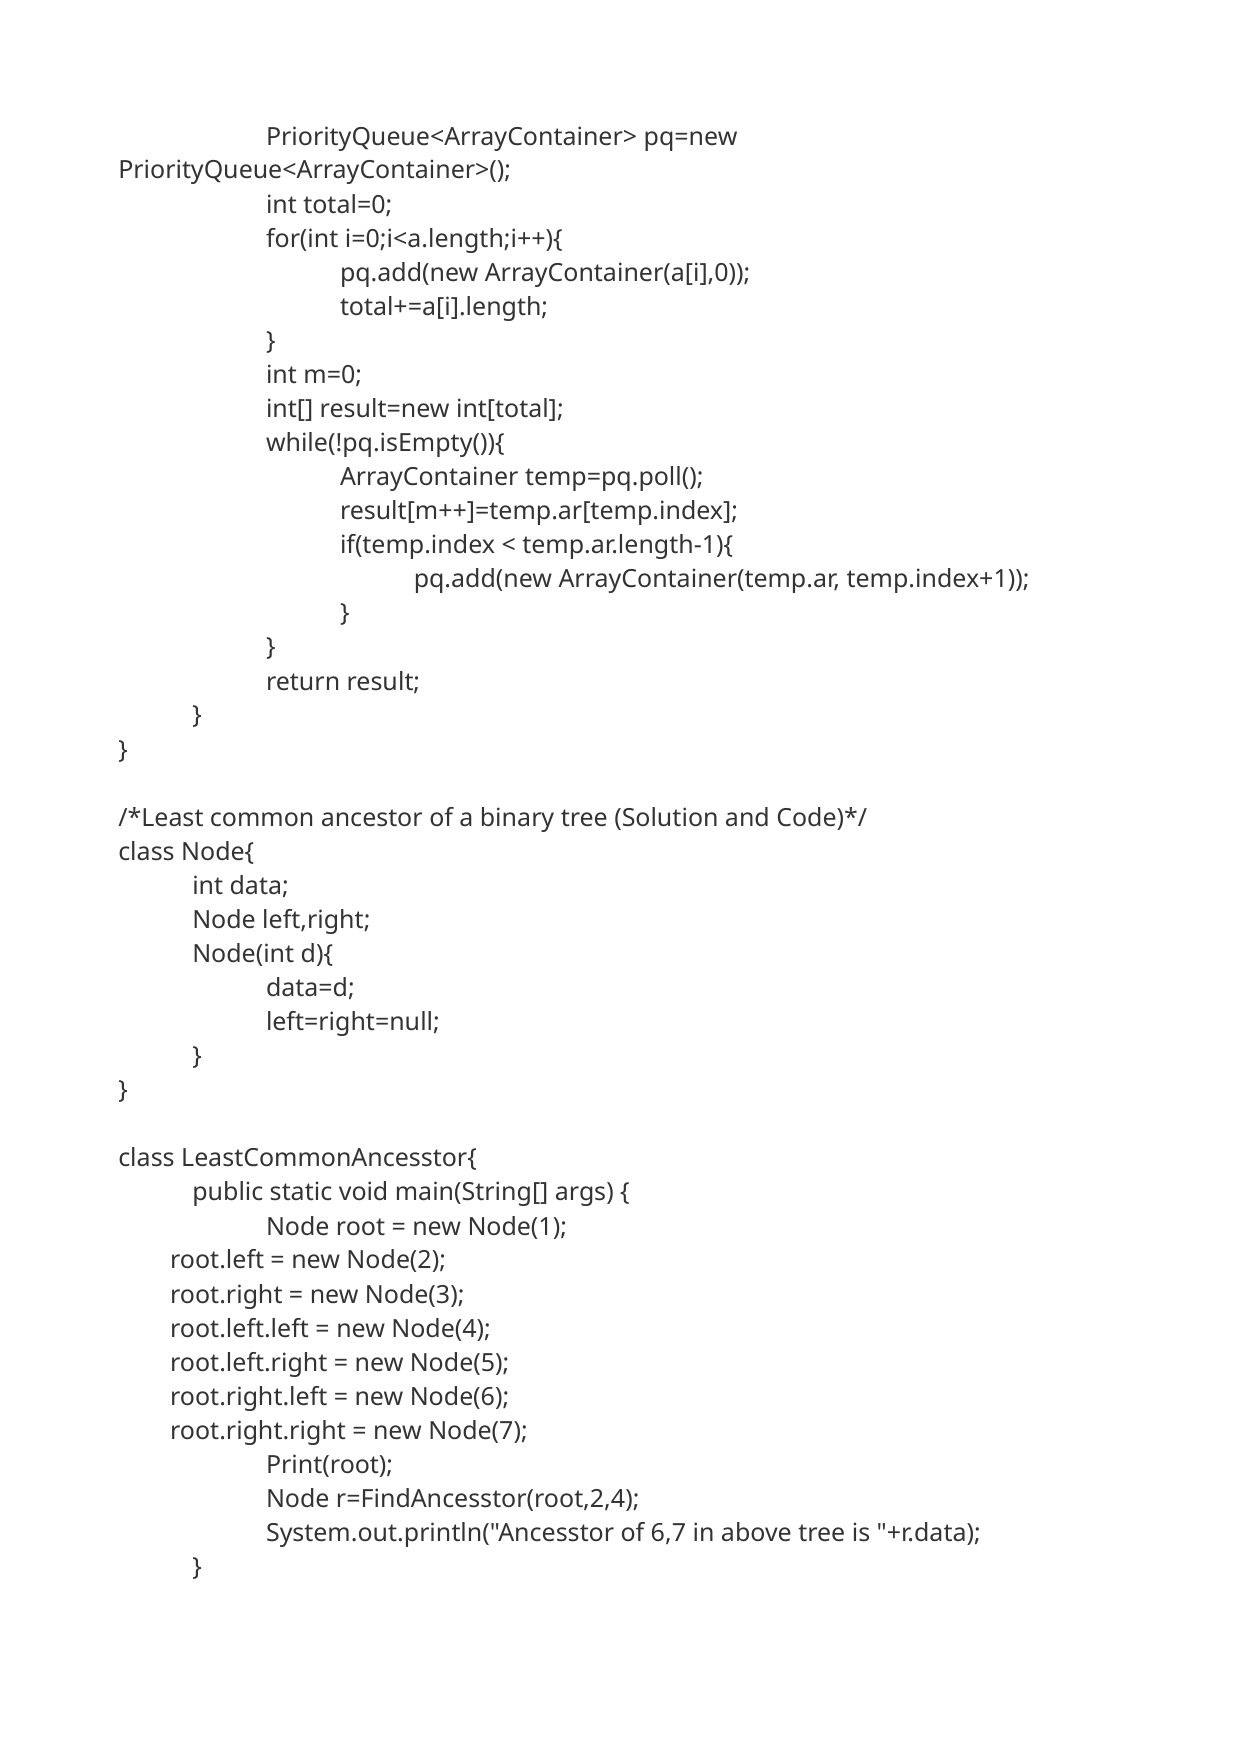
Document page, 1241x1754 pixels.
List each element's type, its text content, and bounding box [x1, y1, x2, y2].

text } [118, 731, 1122, 765]
text class Node{ [118, 833, 1122, 867]
text root.left = new Node(2); [118, 1242, 1122, 1276]
text } [118, 1549, 1122, 1583]
text Node r=FindAncesstor(root,2,4); [118, 1481, 1122, 1515]
text root.left.right = new Node(5); [118, 1344, 1122, 1378]
text } [118, 697, 1122, 731]
text /*Least common ancestor of a binary tree (Solution and Code)*/ [118, 799, 1122, 833]
text left=right=null; [118, 1004, 1122, 1038]
text while(!pq.isEmpty()){ [118, 425, 1122, 459]
text Node root = new Node(1); [118, 1208, 1122, 1242]
text class LeastCommonAncesstor{ [118, 1140, 1122, 1174]
text } [118, 1038, 1122, 1072]
text result[m++]=temp.ar[temp.index]; [118, 493, 1122, 527]
text public static void main(String[] args) { [118, 1174, 1122, 1208]
text System.out.println("Ancesstor of 6,7 in above tree is "+r.data); [118, 1515, 1122, 1549]
text int m=0; [118, 357, 1122, 391]
text } [118, 629, 1122, 663]
text return result; [118, 663, 1122, 697]
text Print(root); [118, 1447, 1122, 1481]
text int total=0; [118, 186, 1122, 220]
text pq.add(new ArrayContainer(temp.ar, temp.index+1)); [118, 561, 1122, 595]
text root.left.left = new Node(4); [118, 1310, 1122, 1344]
text root.right.left = new Node(6); [118, 1378, 1122, 1412]
text for(int i=0;i<a.length;i++){ [118, 220, 1122, 254]
text int data; [118, 867, 1122, 902]
text pq.add(new ArrayContainer(a[i],0)); [118, 254, 1122, 288]
text } [118, 322, 1122, 357]
text Node left,right; [118, 902, 1122, 936]
text if(temp.index < temp.ar.length-1){ [118, 527, 1122, 561]
text } [118, 1072, 1122, 1106]
text root.right.right = new Node(7); [118, 1412, 1122, 1447]
text } [118, 595, 1122, 629]
text data=d; [118, 970, 1122, 1004]
text total+=a[i].length; [118, 288, 1122, 322]
text int[] result=new int[total]; [118, 391, 1122, 425]
text PriorityQueue<ArrayContainer> pq=new PriorityQueue<ArrayContainer>(); [118, 118, 1122, 186]
text Node(int d){ [118, 936, 1122, 970]
text ArrayContainer temp=pq.poll(); [118, 459, 1122, 493]
text root.right = new Node(3); [118, 1276, 1122, 1310]
